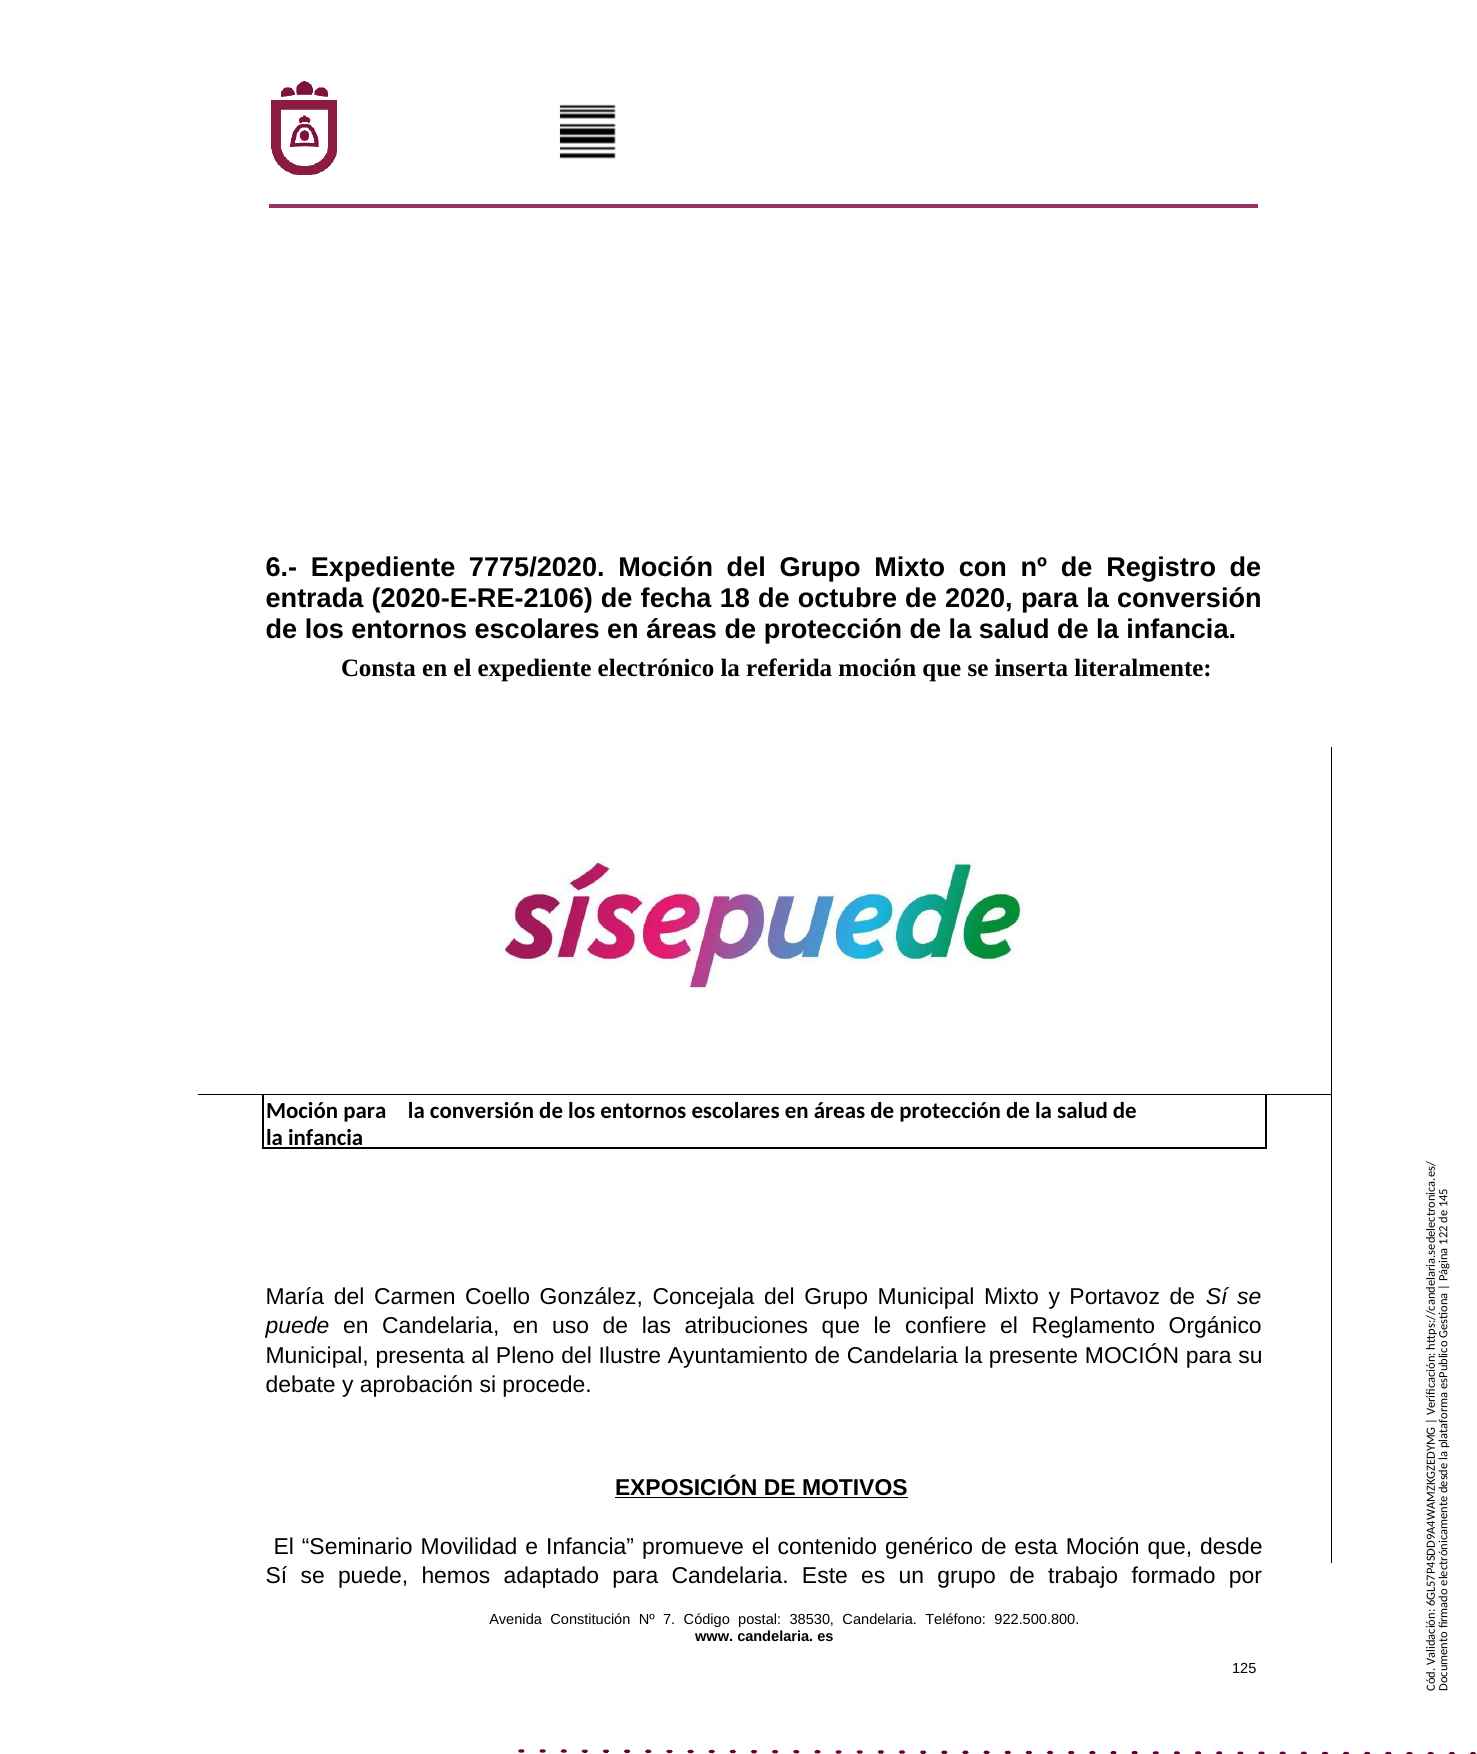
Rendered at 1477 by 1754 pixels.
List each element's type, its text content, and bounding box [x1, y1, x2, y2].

text 6.- Expediente 7775/2020. Moción del Grupo Mixto con nº de Registro de entrada (2020-E-RE-2106) de fecha 18 de octubre de 2020, para la conversión de los entornos escolares en áreas de protección de la salud de la infancia. [265, 551, 1263, 645]
text Consta en el expediente electrónico la referida moción que se inserta literalmente: [341, 653, 1263, 682]
text María del Carmen Coello González, Concejala del Grupo Municipal Mixto y Portavoz de Sí se puede en Candelaria, en uso de las atribuciones que le confiere el Reglamento Orgánico Municipal, presenta al Pleno del Ilustre Ayuntamiento de Candelaria la presente MOCIÓN para su debate y aprobación si procede. [265, 1283, 1263, 1398]
text El “Seminario Movilidad e Infancia” promueve el contenido genérico de esta Moción que, desde Sí se puede, hemos adaptado para Candelaria. Este es un grupo de trabajo formado por [265, 1533, 1263, 1588]
text EXPOSICIÓN DE MOTIVOS [258, 1474, 1270, 1501]
